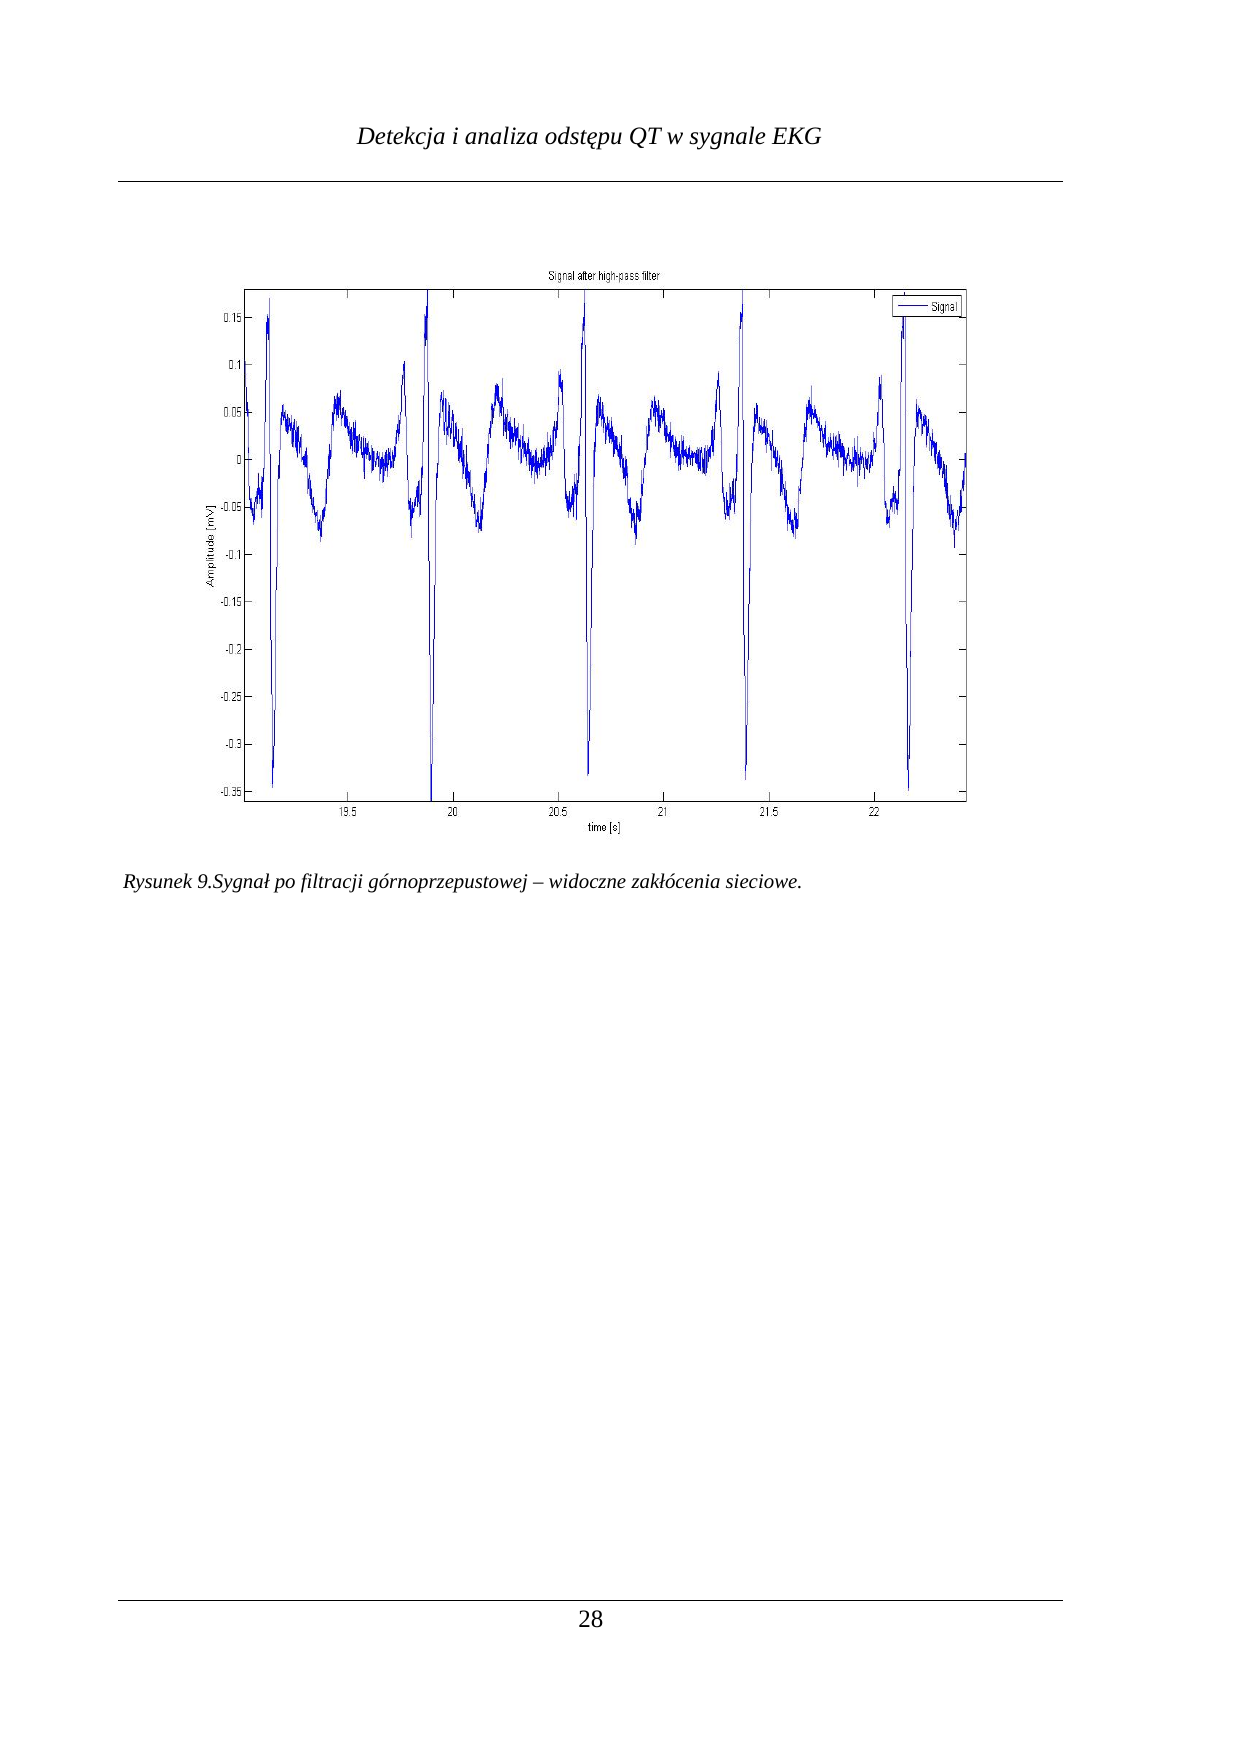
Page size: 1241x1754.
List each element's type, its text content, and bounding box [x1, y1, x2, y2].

text Rysunek 9.Sygnał po filtracji górnoprzepustowej – widoczne zakłócenia sieciowe. [123, 870, 1054, 893]
picture [123, 241, 1055, 870]
